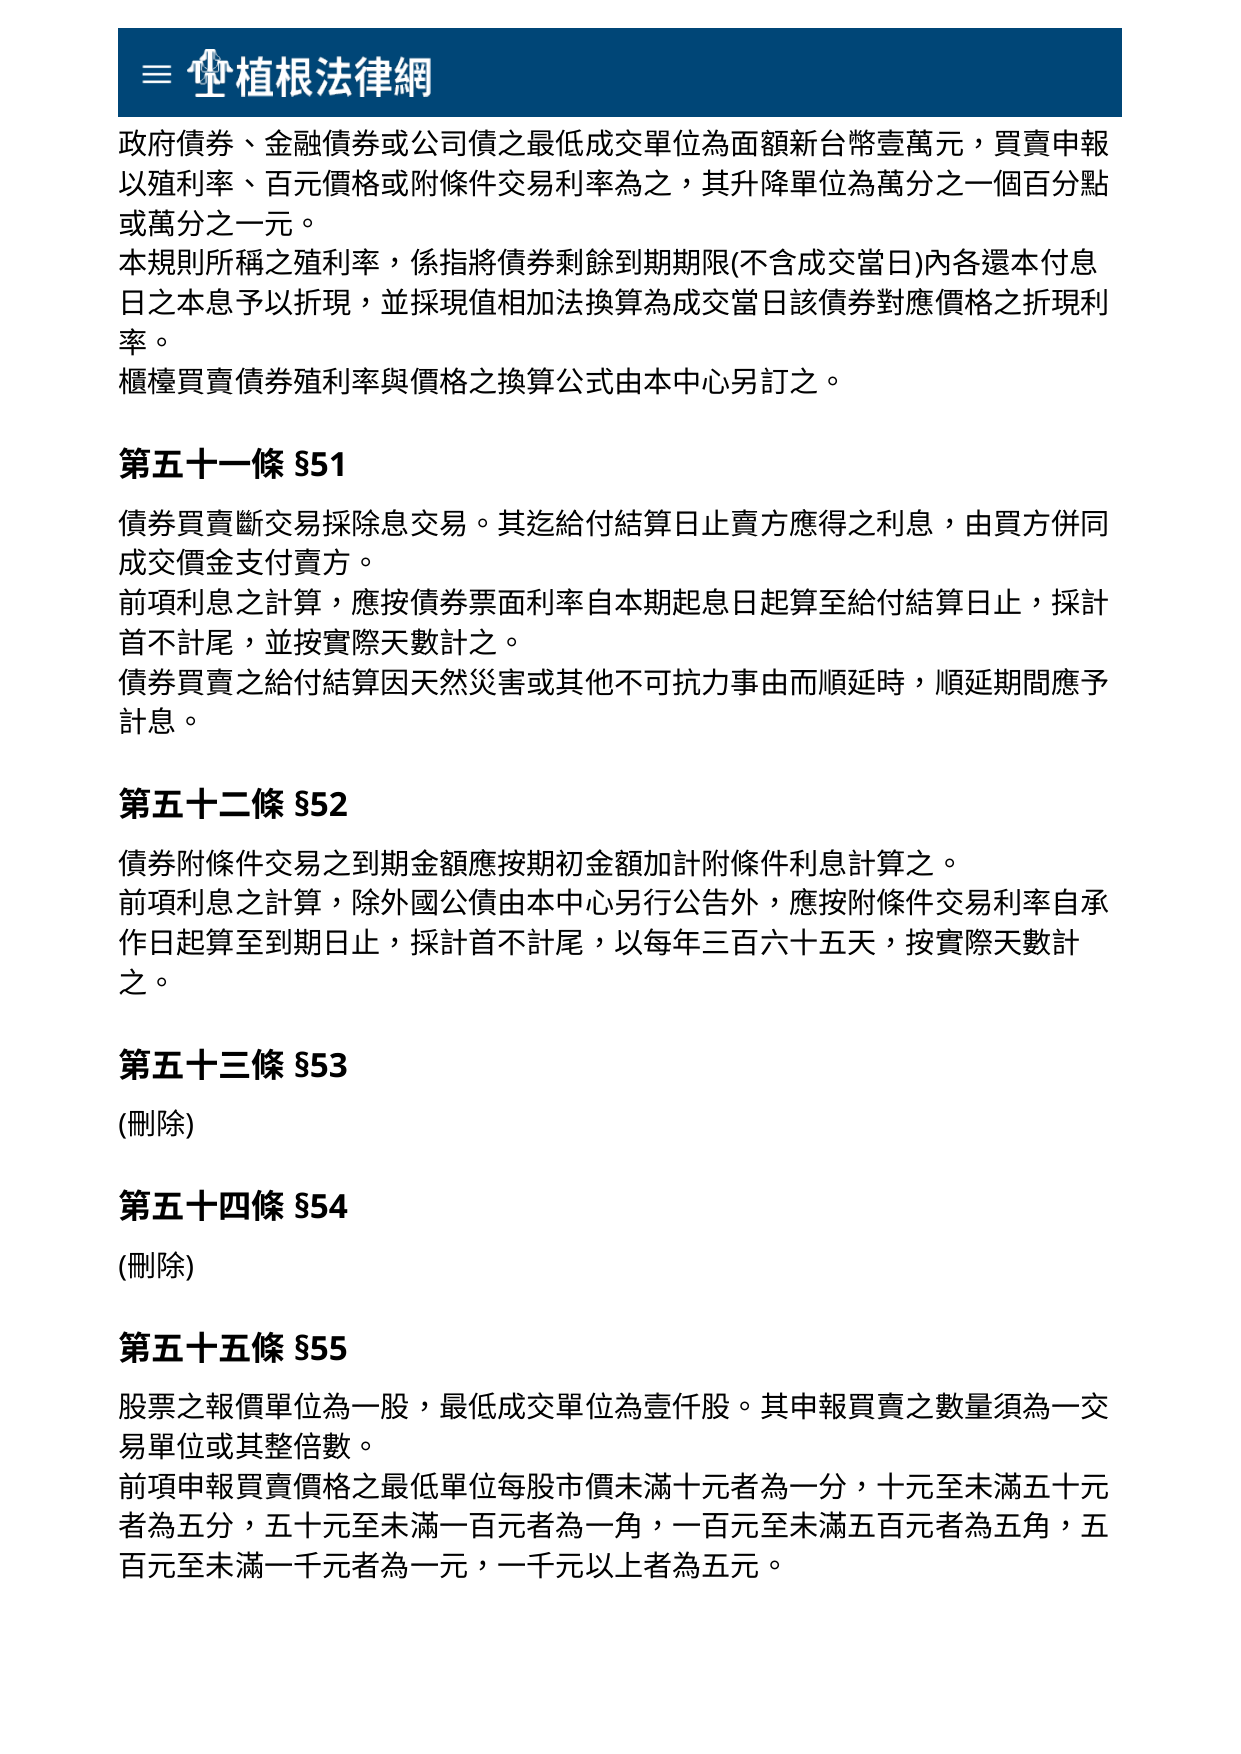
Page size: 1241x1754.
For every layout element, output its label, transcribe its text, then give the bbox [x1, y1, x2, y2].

text 櫃檯買賣債券殖利率與價格之換算公式由本中心另訂之。 [118, 362, 1122, 401]
text 股票之報價單位為一股，最低成交單位為壹仟股。其申報買賣之數量須為一交易單位或其整倍數。 [118, 1386, 1122, 1466]
text 第五十四條 §54 [118, 1183, 1122, 1228]
text 債券買賣之給付結算因天然災害或其他不可抗力事由而順延時，順延期間應予計息。 [118, 662, 1122, 741]
text 第五十一條 §51 [118, 441, 1122, 486]
text 前項利息之計算，除外國公債由本中心另行公告外，應按附條件交易利率自承作日起算至到期日止，採計首不計尾，以每年三百六十五天，按實際天數計之。 [118, 883, 1122, 1002]
text 政府債券、金融債券或公司債之最低成交單位為面額新台幣壹萬元，買賣申報以殖利率、百元價格或附條件交易利率為之，其升降單位為萬分之一個百分點或萬分之一元。 [118, 123, 1122, 243]
text 本規則所稱之殖利率，係指將債券剩餘到期期限(不含成交當日)內各還本付息日之本息予以折現，並採現值相加法換算為成交當日該債券對應價格之折現利率。 [118, 243, 1122, 362]
text 前項利息之計算，應按債券票面利率自本期起息日起算至給付結算日止，採計首不計尾，並按實際天數計之。 [118, 582, 1122, 662]
text (刪除) [118, 1245, 1122, 1285]
text 債券附條件交易之到期金額應按期初金額加計附條件利息計算之。 [118, 843, 1122, 883]
text 第五十三條 §53 [118, 1041, 1122, 1087]
text 前項申報買賣價格之最低單位每股市價未滿十元者為一分，十元至未滿五十元者為五分，五十元至未滿一百元者為一角，一百元至未滿五百元者為五角，五百元至未滿一千元者為一元，一千元以上者為五元。 [118, 1466, 1122, 1585]
picture [118, 28, 1122, 117]
text 第五十二條 §52 [118, 781, 1122, 826]
text 第五十五條 §55 [118, 1324, 1122, 1370]
text 債券買賣斷交易採除息交易。其迄給付結算日止賣方應得之利息，由買方併同成交價金支付賣方。 [118, 503, 1122, 582]
text (刪除) [118, 1103, 1122, 1143]
